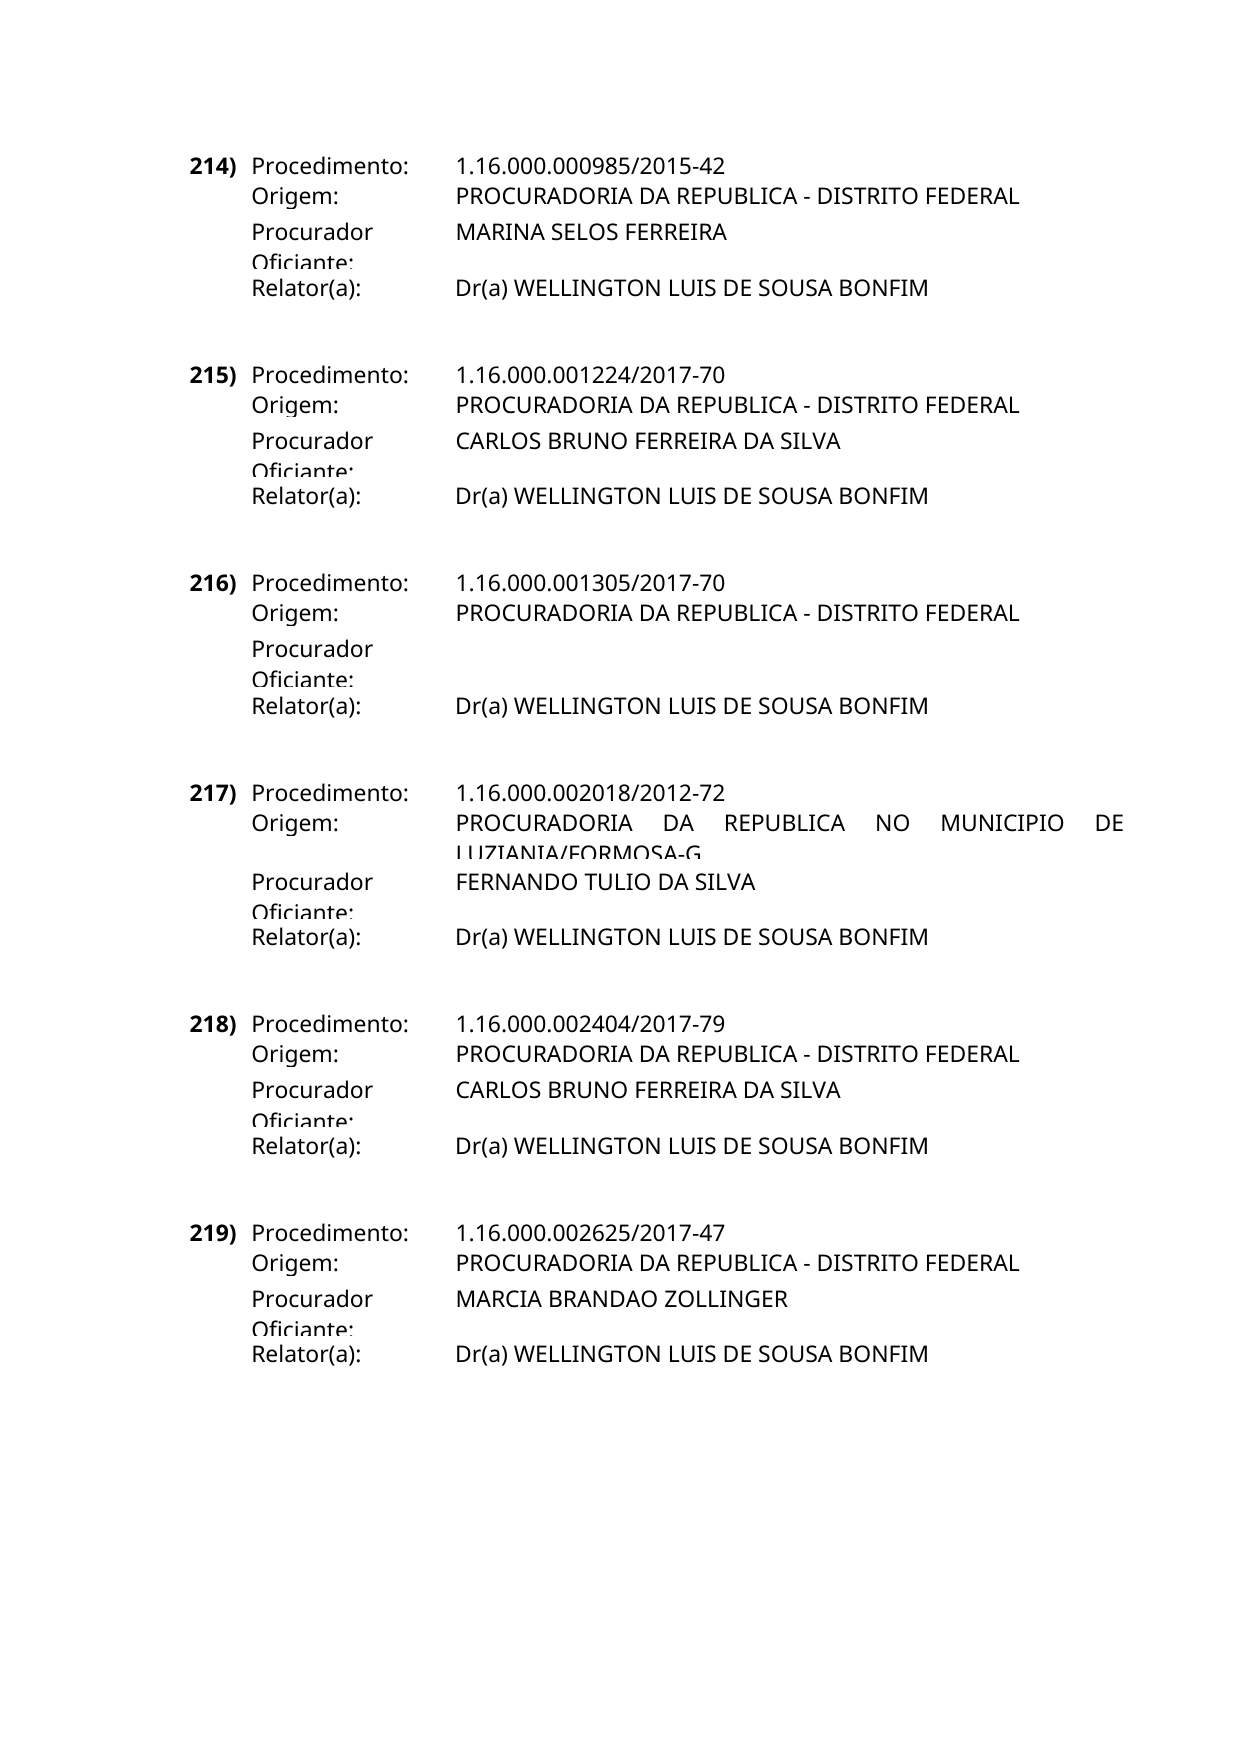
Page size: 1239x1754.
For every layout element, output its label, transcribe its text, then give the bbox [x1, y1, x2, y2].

table_cell Procurador Oficiante: [251, 1074, 455, 1127]
table_header [251, 0, 455, 150]
table_cell [189, 1247, 251, 1275]
table_cell MARCIA BRANDAO ZOLLINGER [455, 1283, 1124, 1334]
table_cell PROCURADORIA DA REPUBLICA - DISTRITO FEDERAL [455, 1038, 1124, 1067]
table_header Relator(a): [251, 480, 455, 509]
table_cell [0, 425, 189, 476]
table_cell [1125, 866, 1239, 917]
table_cell Procurador Oficiante: [251, 633, 455, 687]
table_cell [1125, 1283, 1239, 1334]
table_cell [0, 1275, 189, 1283]
table_cell [1125, 1247, 1239, 1275]
table_cell [1125, 1160, 1239, 1217]
table_cell [1125, 951, 1239, 1008]
table_cell [0, 1074, 189, 1125]
table_cell [189, 209, 251, 216]
table_cell FERNANDO TULIO DA SILVA [455, 866, 1124, 917]
table_cell 216) [189, 567, 251, 596]
table_header Dr(a) WELLINGTON LUIS DE SOUSA BONFIM [455, 1338, 1122, 1367]
table_cell [189, 1338, 251, 1368]
table_cell Procurador Oficiante: [251, 1283, 455, 1335]
table_cell [1125, 389, 1239, 417]
table_cell [1125, 1038, 1239, 1067]
table_cell [1125, 836, 1239, 858]
table_cell Origem: [251, 389, 455, 417]
table_cell [0, 1130, 189, 1160]
table_cell [189, 597, 251, 626]
table_cell [1125, 720, 1239, 777]
table_cell Procedimento: [251, 567, 455, 596]
table_cell [0, 777, 189, 806]
table_header Dr(a) WELLINGTON LUIS DE SOUSA BONFIM [455, 1130, 1122, 1158]
table_cell [1125, 180, 1239, 208]
table_cell [1125, 510, 1239, 567]
table_cell Origem: [251, 1247, 455, 1275]
table_cell [1125, 1275, 1239, 1283]
table_cell 1.16.000.000985/2015-42 [455, 150, 1124, 178]
table_cell [0, 866, 189, 917]
table_cell [455, 951, 1124, 1008]
table_cell 217) [189, 777, 251, 806]
table_cell [455, 720, 1124, 777]
table_cell [0, 417, 189, 424]
table_cell [189, 480, 251, 510]
table_cell [189, 921, 251, 951]
table_cell [0, 1247, 189, 1275]
table_cell [0, 1217, 189, 1245]
table_cell [1125, 921, 1239, 951]
table_cell [189, 180, 251, 208]
table_cell Procedimento: [251, 777, 455, 806]
table_cell [1125, 597, 1239, 626]
table_cell 1.16.000.002018/2012-72 [455, 777, 1124, 806]
table_cell [189, 720, 251, 777]
table_cell [1125, 209, 1239, 216]
table_cell [251, 209, 455, 216]
table_cell 1.16.000.002625/2017-47 [455, 1217, 1124, 1245]
table_cell [455, 858, 1124, 866]
table_cell [0, 216, 189, 267]
table_cell Procedimento: [251, 1008, 455, 1037]
table_cell [1125, 567, 1239, 596]
table_cell [1125, 1067, 1239, 1074]
table_cell [0, 272, 189, 302]
table_cell [1125, 425, 1239, 476]
table_cell [189, 626, 251, 633]
table_cell [0, 359, 189, 387]
table_cell [251, 1160, 455, 1217]
table_cell [189, 417, 251, 424]
table_cell 1.16.000.001305/2017-70 [455, 567, 1124, 596]
table_cell [0, 633, 189, 687]
table_cell [0, 209, 189, 216]
table_cell [251, 302, 455, 358]
table_cell [0, 1283, 189, 1334]
table_cell [0, 690, 189, 720]
table_cell [189, 272, 251, 302]
table_cell [0, 1067, 189, 1074]
table_cell PROCURADORIA DA REPUBLICA - DISTRITO FEDERAL [455, 597, 1124, 626]
table_cell [1125, 302, 1239, 358]
table_cell [0, 720, 189, 777]
table_header Relator(a): [251, 690, 455, 719]
table_header [1125, 0, 1239, 150]
table_cell Origem: [251, 180, 455, 208]
table_header Relator(a): [251, 921, 455, 950]
table_cell 1.16.000.002404/2017-79 [455, 1008, 1124, 1037]
table_cell [0, 302, 189, 358]
table_header Dr(a) WELLINGTON LUIS DE SOUSA BONFIM [455, 921, 1122, 950]
table_cell [455, 1275, 1124, 1283]
table_cell [251, 1275, 455, 1283]
table_header Dr(a) WELLINGTON LUIS DE SOUSA BONFIM [455, 272, 1122, 300]
table_cell [1125, 807, 1239, 836]
table_cell Origem: [251, 1038, 455, 1067]
table_cell [0, 510, 189, 567]
table_cell [189, 302, 251, 358]
table_cell [0, 389, 189, 417]
table_cell [189, 858, 251, 866]
table_cell [455, 510, 1124, 567]
table_cell [0, 1008, 189, 1037]
table_cell [251, 417, 455, 424]
table_cell Procedimento: [251, 359, 455, 387]
table_cell [1125, 417, 1239, 424]
table_cell [189, 836, 251, 858]
table_cell Origem: [251, 807, 455, 836]
table_cell [0, 480, 189, 510]
table_cell [1125, 272, 1239, 302]
table_cell [1125, 150, 1239, 178]
table_cell Procurador Oficiante: [251, 216, 455, 268]
table_cell [189, 425, 251, 476]
table_cell [1125, 690, 1239, 720]
table_cell [0, 626, 189, 633]
table_header [189, 0, 251, 150]
table_cell [189, 1275, 251, 1283]
table_cell [1125, 1130, 1239, 1160]
table_cell [1125, 777, 1239, 806]
table_cell [1125, 359, 1239, 387]
table_cell [0, 836, 189, 858]
table_cell 215) [189, 359, 251, 387]
table_cell [189, 866, 251, 917]
table_cell [455, 633, 1124, 687]
table_cell [1125, 633, 1239, 687]
table_cell [455, 1067, 1124, 1074]
table_cell [0, 567, 189, 596]
table_cell [251, 836, 455, 858]
table_cell [455, 626, 1124, 633]
table_cell [189, 1160, 251, 1217]
table_header Relator(a): [251, 1338, 455, 1367]
table_header Dr(a) WELLINGTON LUIS DE SOUSA BONFIM [455, 480, 1122, 509]
table_cell [1125, 216, 1239, 267]
table_cell [0, 1338, 189, 1368]
table_cell [189, 389, 251, 417]
table_cell 218) [189, 1008, 251, 1037]
table_cell PROCURADORIA DA REPUBLICA NO MUNICIPIO DE LUZIANIA/FORMOSA-G [455, 807, 1124, 858]
table_cell [251, 510, 455, 567]
table_cell [189, 1038, 251, 1067]
table_cell [251, 1067, 455, 1074]
table_cell [0, 1038, 189, 1067]
table_cell [1125, 480, 1239, 510]
table_cell [189, 1074, 251, 1125]
table_cell [189, 951, 251, 1008]
table_cell Procurador Oficiante: [251, 425, 455, 477]
table_cell [1125, 1338, 1239, 1368]
table_cell MARINA SELOS FERREIRA [455, 216, 1124, 267]
table_cell [189, 216, 251, 267]
table_cell [0, 858, 189, 866]
table_cell [0, 150, 189, 178]
table_cell [0, 1160, 189, 1217]
table_cell Procedimento: [251, 1217, 455, 1245]
table_header Dr(a) WELLINGTON LUIS DE SOUSA BONFIM [455, 690, 1122, 719]
table_cell Procurador Oficiante: [251, 866, 455, 918]
table_cell [189, 690, 251, 720]
table_cell [251, 858, 455, 866]
table_cell [0, 951, 189, 1008]
table_header Relator(a): [251, 1130, 455, 1158]
table_cell [189, 510, 251, 567]
table_cell [251, 951, 455, 1008]
table_header [455, 0, 1124, 150]
table_cell [189, 1067, 251, 1074]
table_cell [455, 209, 1124, 216]
table_cell [1125, 1217, 1239, 1245]
table_cell [251, 626, 455, 633]
table_cell [0, 807, 189, 836]
table_cell 214) [189, 150, 251, 178]
table_cell [1125, 858, 1239, 866]
table_cell CARLOS BRUNO FERREIRA DA SILVA [455, 425, 1124, 476]
table_cell [189, 1283, 251, 1334]
table_cell [455, 417, 1124, 424]
table_cell PROCURADORIA DA REPUBLICA - DISTRITO FEDERAL [455, 389, 1124, 417]
table_cell 219) [189, 1217, 251, 1245]
table_cell Procedimento: [251, 150, 455, 178]
table_cell [455, 1160, 1124, 1217]
table_cell CARLOS BRUNO FERREIRA DA SILVA [455, 1074, 1124, 1125]
table_cell [189, 1130, 251, 1160]
table_cell [189, 807, 251, 836]
table_cell [0, 597, 189, 626]
table_cell PROCURADORIA DA REPUBLICA - DISTRITO FEDERAL [455, 180, 1124, 208]
table_cell [1125, 1008, 1239, 1037]
table_cell Origem: [251, 597, 455, 626]
table_cell [251, 720, 455, 777]
table_header Relator(a): [251, 272, 455, 300]
table_cell [455, 302, 1124, 358]
table_cell [1125, 1074, 1239, 1125]
table_cell [189, 633, 251, 687]
table_cell PROCURADORIA DA REPUBLICA - DISTRITO FEDERAL [455, 1247, 1124, 1275]
table_cell [1125, 626, 1239, 633]
table_cell [0, 180, 189, 208]
table_cell 1.16.000.001224/2017-70 [455, 359, 1124, 387]
table_header [0, 0, 189, 150]
table_cell [0, 921, 189, 951]
